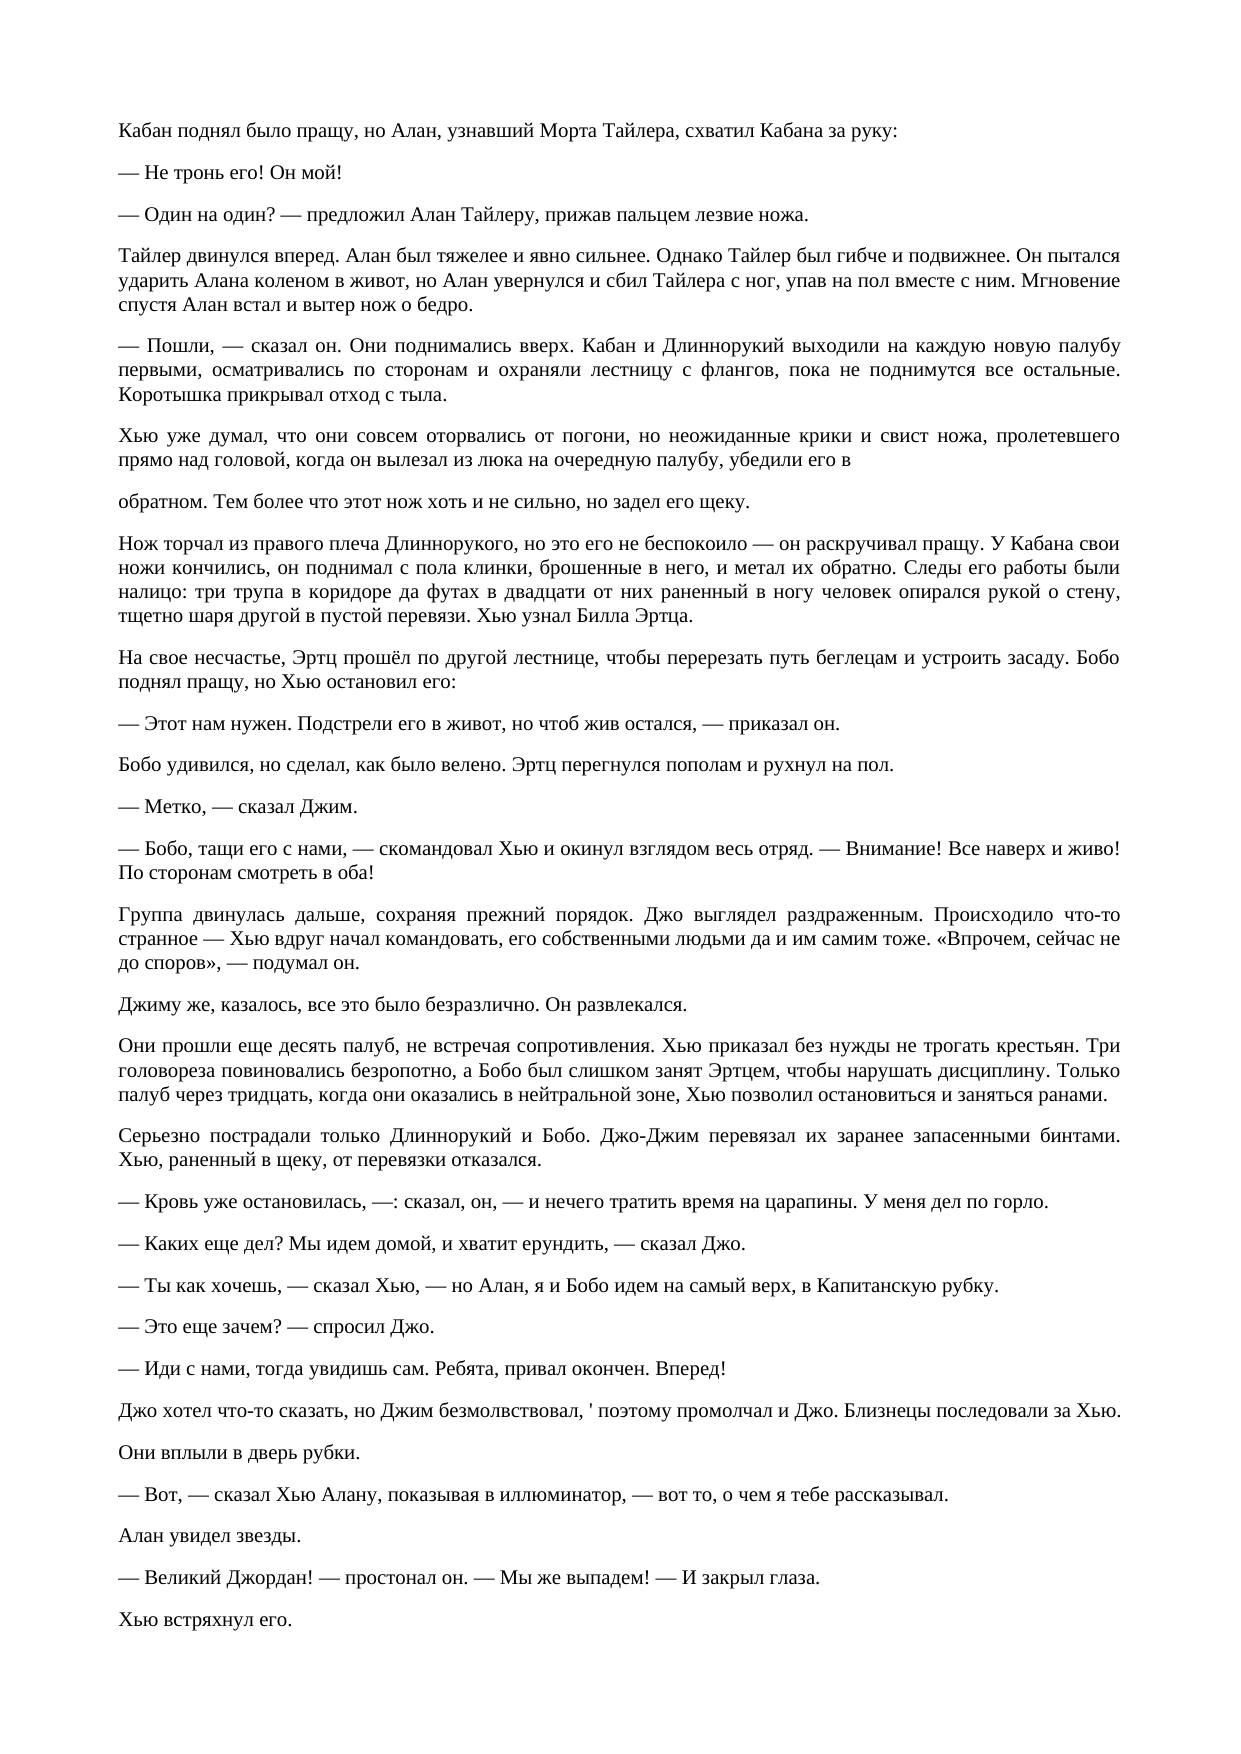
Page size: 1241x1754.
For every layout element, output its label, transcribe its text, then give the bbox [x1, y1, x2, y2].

text Алан увидел звезды. [118, 1523, 1122, 1547]
text Они прошли еще десять палуб, не встречая сопротивления. Хью приказал без нужды не трогать крестьян. Три головореза повиновались безропотно, а Бобо был слишком занят Эртцем, чтобы нарушать дисциплину. Только палуб через тридцать, когда они оказались в нейтральной зоне, Хью позволил остановиться и заняться ранами. [118, 1033, 1122, 1106]
text Кабан поднял было пращу, но Алан, узнавший Морта Тайлера, схватил Кабана за руку: [118, 118, 1122, 142]
text — Это еще зачем? — спросил Джо. [118, 1314, 1122, 1338]
text Джо хотел что-то сказать, но Джим безмолвствовал, ' поэтому промолчал и Джо. Близнецы последовали за Хью. [118, 1398, 1122, 1422]
text — Этот нам нужен. Подстрели его в живот, но чтоб жив остался, — приказал он. [118, 711, 1122, 735]
text — Не тронь его! Он мой! [118, 160, 1122, 184]
text обратном. Тем более что этот нож хоть и не сильно, но задел его щеку. [118, 489, 1122, 513]
text — Ты как хочешь, — сказал Хью, — но Алан, я и Бобо идем на самый верх, в Капитанскую рубку. [118, 1273, 1122, 1297]
text Нож торчал из правого плеча Длиннорукого, но это его не беспокоило — он раскручивал пращу. У Кабана свои ножи кончились, он поднимал с пола клинки, брошенные в него, и метал их обратно. Следы его работы были налицо: три трупа в коридоре да футах в двадцати от них раненный в ногу человек опирался рукой о стену, тщетно шаря другой в пустой перевязи. Хью узнал Билла Эртца. [118, 531, 1122, 627]
text — Один на один? — предложил Алан Тайлеру, прижав пальцем лезвие ножа. [118, 202, 1122, 226]
text Джиму же, казалось, все это было безразлично. Он развлекался. [118, 992, 1122, 1016]
text Хью уже думал, что они совсем оторвались от погони, но неожиданные крики и свист ножа, пролетевшего прямо над головой, когда он вылезал из люка на очередную палубу, убедили его в [118, 423, 1122, 471]
text На свое несчастье, Эртц прошёл по другой лестнице, чтобы перерезать путь беглецам и устроить засаду. Бобо поднял пращу, но Хью остановил его: [118, 645, 1122, 693]
text Бобо удивился, но сделал, как было велено. Эртц перегнулся пополам и рухнул на пол. [118, 752, 1122, 776]
text — Вот, — сказал Хью Алану, показывая в иллюминатор, — вот то, о чем я тебе рассказывал. [118, 1482, 1122, 1506]
text Они вплыли в дверь рубки. [118, 1440, 1122, 1464]
text Тайлер двинулся вперед. Алан был тяжелее и явно сильнее. Однако Тайлер был гибче и подвижнее. Он пытался ударить Алана коленом в живот, но Алан увернулся и сбил Тайлера с ног, упав на пол вместе с ним. Мгновение спустя Алан встал и вытер нож о бедро. [118, 243, 1122, 316]
text — Бобо, тащи его с нами, — скомандовал Хью и окинул взглядом весь отряд. — Внимание! Все наверх и живо! По сторонам смотреть в оба! [118, 836, 1122, 884]
text — Метко, — сказал Джим. [118, 794, 1122, 818]
text — Великий Джордан! — простонал он. — Мы же выпадем! — И закрыл глаза. [118, 1565, 1122, 1589]
text Серьезно пострадали только Длиннорукий и Бобо. Джо-Джим перевязал их заранее запасенными бинтами. Хью, раненный в щеку, от перевязки отказался. [118, 1123, 1122, 1171]
text — Кровь уже остановилась, —: сказал, он, — и нечего тратить время на царапины. У меня дел по горло. [118, 1189, 1122, 1213]
text — Каких еще дел? Мы идем домой, и хватит ерундить, — сказал Джо. [118, 1231, 1122, 1255]
text Группа двинулась дальше, сохраняя прежний порядок. Джо выглядел раздраженным. Происходило что-то странное — Хью вдруг начал командовать, его собственными людьми да и им самим тоже. «Впрочем, сейчас не до споров», — подумал он. [118, 902, 1122, 974]
text — Пошли, — сказал он. Они поднимались вверх. Кабан и Длиннорукий выходили на каждую новую палубу первыми, осматривались по сторонам и охраняли лестницу с флангов, пока не поднимутся все остальные. Коротышка прикрывал отход с тыла. [118, 333, 1122, 406]
text Хью встряхнул его. [118, 1607, 1122, 1631]
text — Иди с нами, тогда увидишь сам. Ребята, привал окончен. Вперед! [118, 1356, 1122, 1380]
